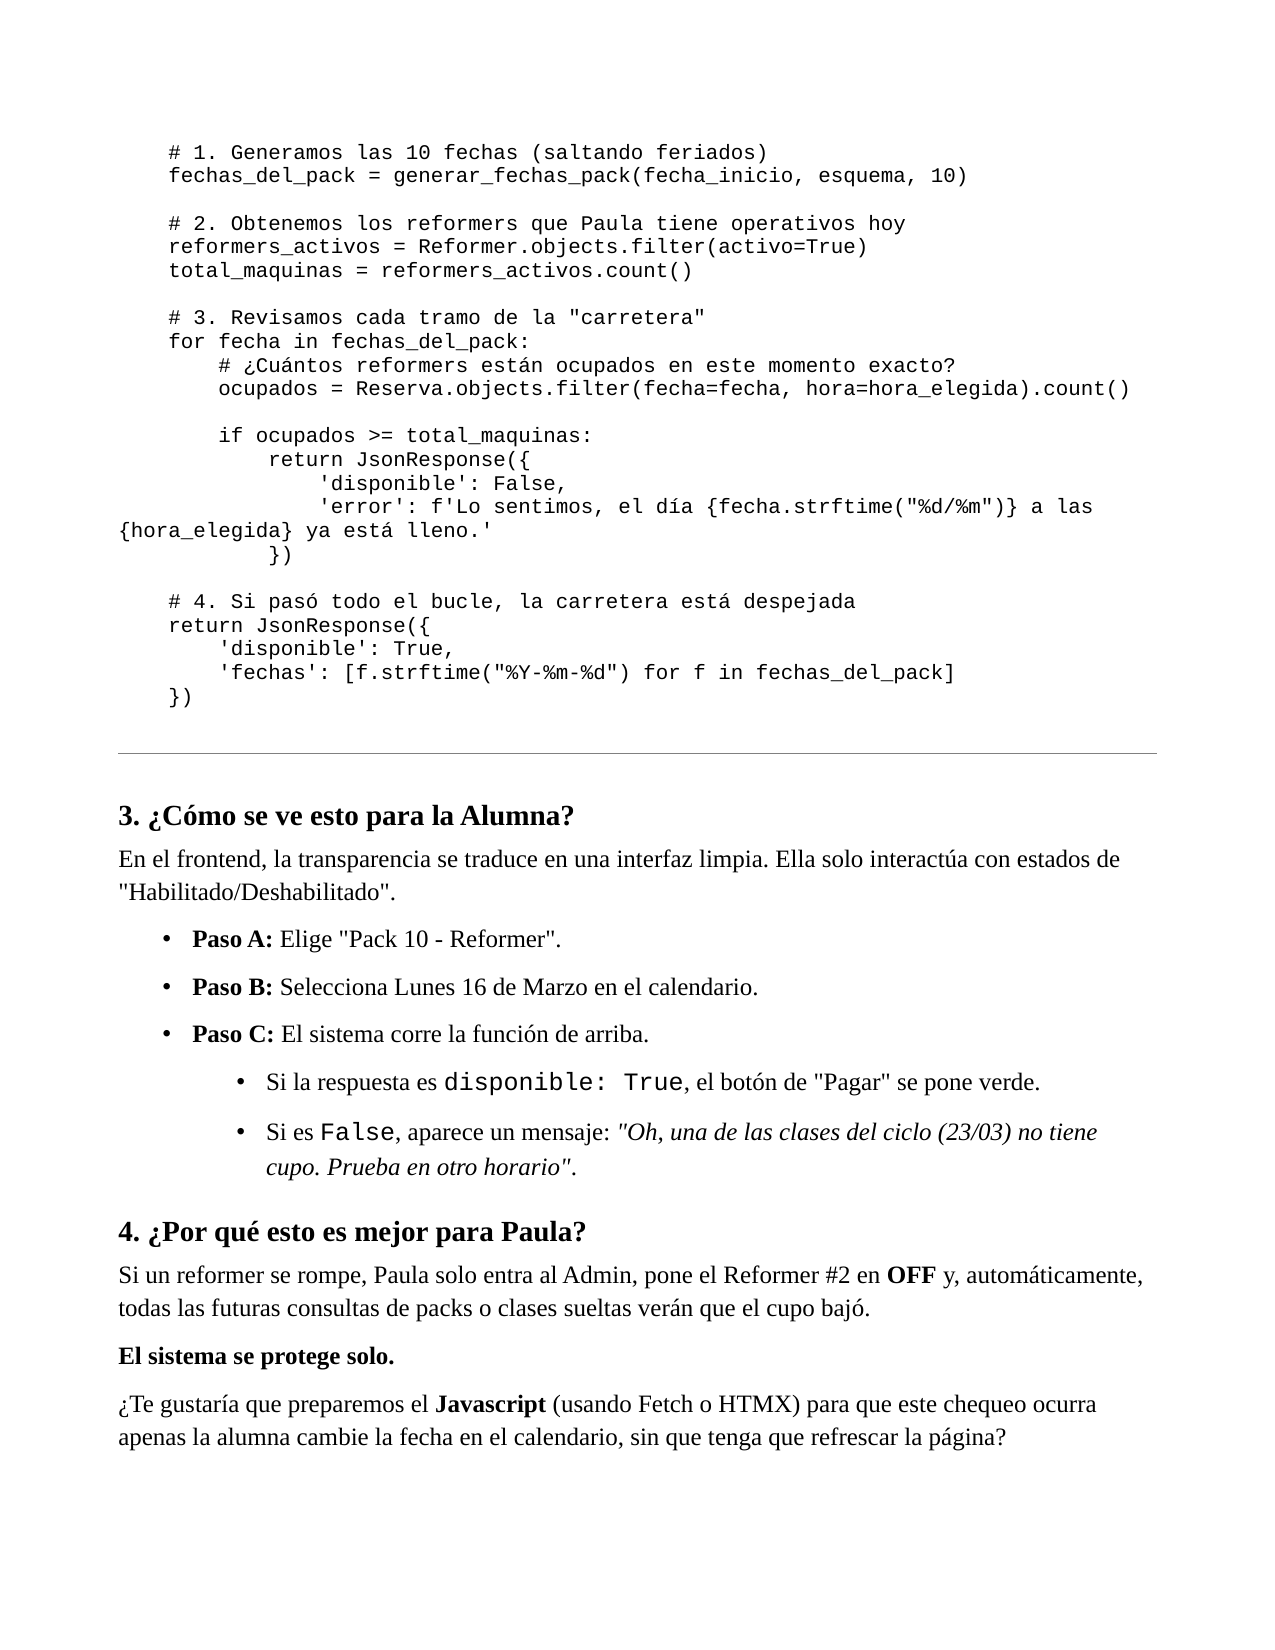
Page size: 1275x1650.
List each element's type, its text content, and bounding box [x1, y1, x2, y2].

text Si un reformer se rompe, Paula solo entra al Admin, pone el Reformer #2 en OFF y, automáticamente, todas las futuras consultas de packs o clases sueltas verán que el cupo bajó. [118, 1260, 1157, 1322]
list Si es False, aparece un mensaje: "Oh, una de las clases del ciclo (23/03) no tiene cupo. Prueba en otro horario". [236, 1117, 1157, 1181]
text return JsonResponse({ [118, 449, 1157, 473]
text # 3. Revisamos cada tramo de la "carretera" [118, 307, 1157, 331]
text if ocupados >= total_maquinas: [118, 426, 1157, 449]
text # ¿Cuántos reformers están ocupados en este momento exacto? [118, 354, 1157, 378]
text ¿Te gustaría que preparemos el Javascript (usando Fetch o HTMX) para que este chequeo ocurra apenas la alumna cambie la fecha en el calendario, sin que tenga que refrescar la página? [118, 1389, 1157, 1450]
list Paso C: El sistema corre la función de arriba. [162, 1019, 1157, 1048]
text # 4. Si pasó todo el bucle, la carretera está despejada [118, 591, 1157, 615]
text El sistema se protege solo. [118, 1341, 1157, 1370]
list Paso B: Selecciona Lunes 16 de Marzo en el calendario. [162, 972, 1157, 1001]
text 'disponible': False, [118, 473, 1157, 496]
text 'disponible': True, [118, 638, 1157, 662]
text fechas_del_pack = generar_fechas_pack(fecha_inicio, esquema, 10) [118, 165, 1157, 189]
text }) [118, 686, 1157, 709]
text # 1. Generamos las 10 fechas (saltando feriados) [118, 142, 1157, 165]
subtitle 4. ¿Por qué esto es mejor para Paula? [118, 1214, 1157, 1248]
text return JsonResponse({ [118, 615, 1157, 638]
text }) [118, 544, 1157, 567]
text 'fechas': [f.strftime("%Y-%m-%d") for f in fechas_del_pack] [118, 662, 1157, 686]
subtitle 3. ¿Cómo se ve esto para la Alumna? [118, 798, 1157, 831]
text ocupados = Reserva.objects.filter(fecha=fecha, hora=hora_elegida).count() [118, 378, 1157, 402]
text total_maquinas = reformers_activos.count() [118, 260, 1157, 284]
text for fecha in fechas_del_pack: [118, 331, 1157, 354]
text # 2. Obtenemos los reformers que Paula tiene operativos hoy [118, 213, 1157, 236]
text reformers_activos = Reformer.objects.filter(activo=True) [118, 236, 1157, 260]
text En el frontend, la transparencia se traduce en una interfaz limpia. Ella solo interactúa con estados de "Habilitado/Deshabilitado". [118, 844, 1157, 905]
list Paso A: Elige "Pack 10 - Reformer". [162, 924, 1157, 953]
text 'error': f'Lo sentimos, el día {fecha.strftime("%d/%m")} a las {hora_elegida} ya está lleno.' [118, 496, 1157, 544]
list Si la respuesta es disponible: True, el botón de "Pagar" se pone verde. [236, 1067, 1157, 1098]
